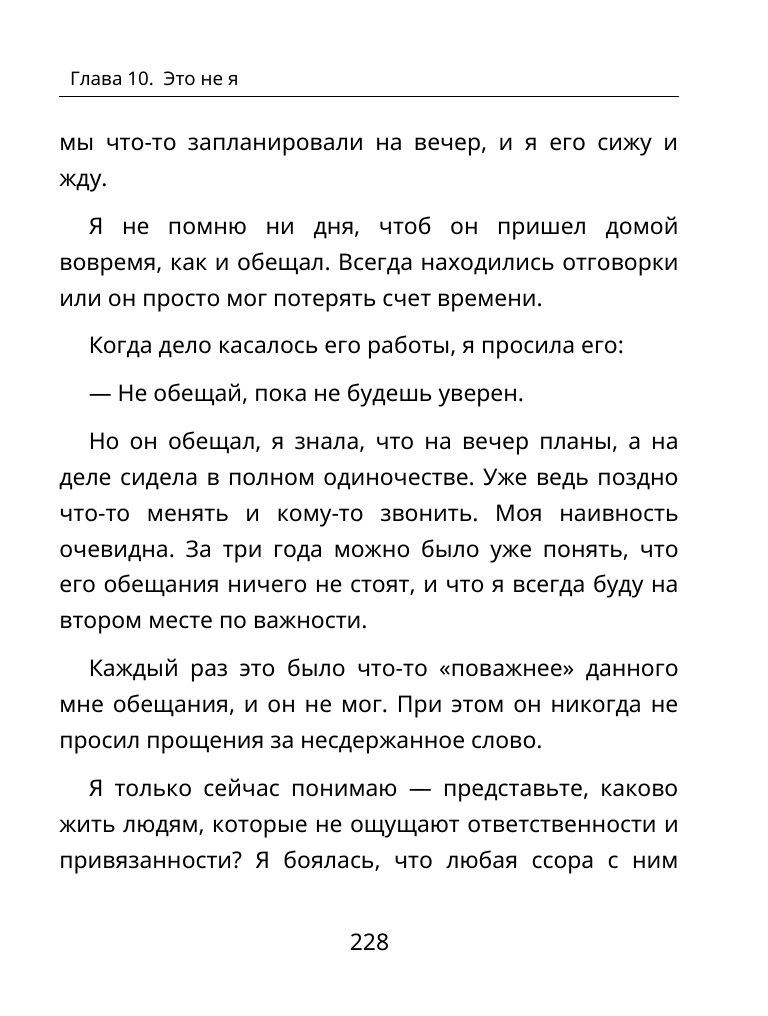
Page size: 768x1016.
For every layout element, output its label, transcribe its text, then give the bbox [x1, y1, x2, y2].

text мы что-то запланировали на вечер, и я его сижу и жду. [59, 126, 679, 193]
text Я только сейчас понимаю — представьте, каково жить людям, которые не ощущают ответственности и привязанности? Я боялась, что любая ссора с ним [59, 772, 679, 875]
text Каждый раз это было что-то «поважнее» данного мне обещания, и он не мог. При этом он никогда не просил прощения за несдержанное слово. [59, 652, 679, 755]
text Но он обещал, я знала, что на вечер планы, а на деле сидела в полном одиночестве. Уже ведь поздно что-то менять и кому-то звонить. Моя наивность очевидна. За три года можно было уже понять, что его обещания ничего не стоят, и что я всегда буду на втором месте по важности. [59, 425, 679, 636]
text Когда дело касалось его работы, я просила его: [59, 329, 679, 361]
text — Не обещай, пока не будешь уверен. [59, 377, 679, 408]
text Я не помню ни дня, чтоб он пришел домой вовремя, как и обещал. Всегда находились отговорки или он просто мог потерять счет времени. [59, 210, 679, 313]
